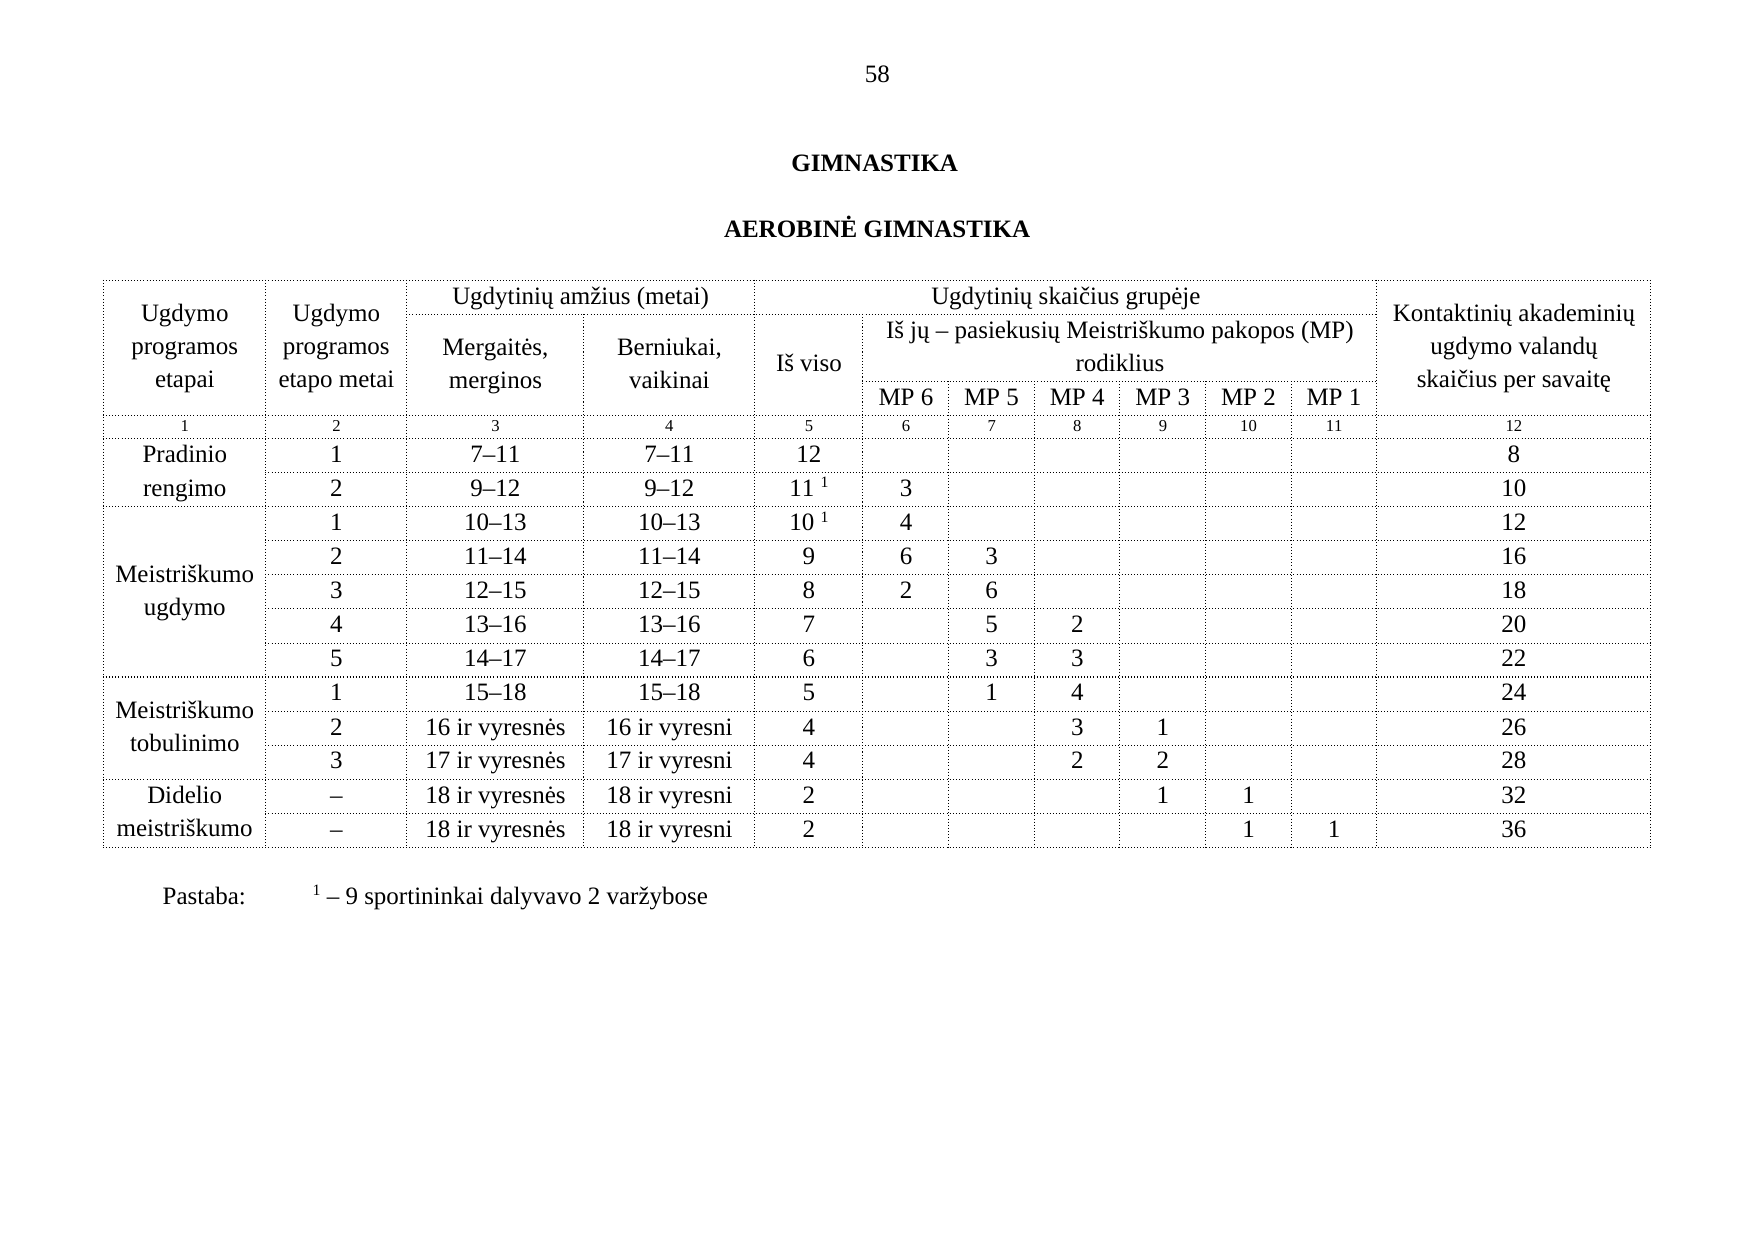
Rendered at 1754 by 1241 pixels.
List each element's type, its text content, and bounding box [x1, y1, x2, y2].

table_cell 5 [949, 608, 1034, 642]
table_header Ugdymo programos etapai [103, 280, 266, 415]
table_cell [1291, 506, 1377, 540]
table_cell 7 [755, 608, 863, 642]
table_cell 6 [863, 415, 948, 438]
table_cell [1120, 676, 1205, 711]
table_cell [1120, 643, 1205, 676]
table_cell [949, 813, 1034, 847]
table_cell 1 [266, 438, 407, 472]
table_cell 7–11 [407, 438, 584, 472]
table_cell [863, 643, 948, 676]
table_cell 16 ir vyresni [584, 711, 754, 744]
table_cell [863, 676, 948, 711]
table_cell Mergaitės, merginos [407, 314, 584, 415]
table_cell 4 [266, 608, 407, 642]
table_cell 1 [1120, 711, 1205, 744]
table_cell 18 ir vyresni [584, 779, 754, 813]
table_cell 1 [949, 676, 1034, 711]
table_header Ugdytinių skaičius grupėje [755, 280, 1377, 314]
table_cell 11–14 [584, 540, 754, 574]
table_cell 10 1 [755, 506, 863, 540]
table_cell 18 ir vyresni [584, 813, 754, 847]
table_cell 9–12 [584, 472, 754, 506]
table_cell 1 [1205, 813, 1291, 847]
table_cell – [266, 779, 407, 813]
table_cell [1205, 608, 1291, 642]
table_cell [1291, 676, 1377, 711]
table_cell [863, 438, 948, 472]
table_cell MP 1 [1291, 381, 1377, 415]
table_cell 26 [1377, 711, 1651, 744]
table_cell 18 ir vyresnės [407, 813, 584, 847]
table_cell [1291, 643, 1377, 676]
table_cell 1 [1205, 779, 1291, 813]
table_cell [1205, 472, 1291, 506]
table_cell 11 1 [755, 472, 863, 506]
table_cell 13–16 [407, 608, 584, 642]
table_cell 3 [949, 540, 1034, 574]
table_cell Iš jų – pasiekusių Meistriškumo pakopos (MP) rodiklius [863, 314, 1377, 381]
table_cell 1 [266, 506, 407, 540]
table_cell [949, 506, 1034, 540]
table_cell [1291, 608, 1377, 642]
table_cell [1291, 540, 1377, 574]
table_cell [1291, 438, 1377, 472]
table_header Kontaktinių akademinių ugdymo valandų skaičius per savaitę [1377, 280, 1651, 415]
table_cell 2 [266, 415, 407, 438]
table_cell [1205, 540, 1291, 574]
table_header Ugdymo programos etapo metai [266, 280, 407, 415]
table_cell [1120, 574, 1205, 608]
text Gimnastika [118, 148, 1636, 176]
table_cell MP 3 [1120, 381, 1205, 415]
table_cell 6 [863, 540, 948, 574]
table_cell Didelio meistriškumo [103, 779, 266, 847]
table_cell [1205, 574, 1291, 608]
table_cell 6 [755, 643, 863, 676]
table_cell 9–12 [407, 472, 584, 506]
table_cell 12 [755, 438, 863, 472]
table_cell 16 ir vyresnės [407, 711, 584, 744]
table_cell 1 [1291, 813, 1377, 847]
table_cell [1205, 711, 1291, 744]
table_cell 28 [1377, 745, 1651, 779]
table_cell 12 [1377, 506, 1651, 540]
table_cell 1 [103, 415, 266, 438]
table_cell 9 [1120, 415, 1205, 438]
table_cell 5 [755, 676, 863, 711]
table_cell [1205, 745, 1291, 779]
table_cell 2 [1120, 745, 1205, 779]
table_cell Pradinio rengimo [103, 438, 266, 506]
table_cell 16 [1377, 540, 1651, 574]
table_cell – [266, 813, 407, 847]
table_cell 12–15 [407, 574, 584, 608]
table_cell 4 [584, 415, 754, 438]
table_cell 1 [266, 676, 407, 711]
table_cell 10 [1205, 415, 1291, 438]
table_cell [1034, 506, 1120, 540]
table_cell 10 [1377, 472, 1651, 506]
table_cell 24 [1377, 676, 1651, 711]
table_cell 4 [755, 745, 863, 779]
table_cell 3 [863, 472, 948, 506]
table_cell [1291, 711, 1377, 744]
table_cell 15–18 [584, 676, 754, 711]
table_cell 7–11 [584, 438, 754, 472]
table_cell [863, 608, 948, 642]
table_cell 11–14 [407, 540, 584, 574]
table_cell 8 [1377, 438, 1651, 472]
table_cell 14–17 [407, 643, 584, 676]
table_cell 1 [1120, 779, 1205, 813]
table_cell 32 [1377, 779, 1651, 813]
table_cell Meistriškumo ugdymo [103, 506, 266, 676]
table_cell 3 [407, 415, 584, 438]
table_cell Iš viso [755, 314, 863, 415]
table_cell 12–15 [584, 574, 754, 608]
text Pastaba: 1 – 9 sportininkai dalyvavo 2 varžybose [162, 881, 1580, 909]
table_cell [863, 813, 948, 847]
table_cell 4 [863, 506, 948, 540]
table_cell 4 [755, 711, 863, 744]
table_cell 2 [1034, 608, 1120, 642]
table_cell 20 [1377, 608, 1651, 642]
table_cell 7 [949, 415, 1034, 438]
table_cell [1120, 438, 1205, 472]
table_cell 36 [1377, 813, 1651, 847]
table_cell Meistriškumo tobulinimo [103, 676, 266, 779]
table_cell [1291, 745, 1377, 779]
table_cell 12 [1377, 415, 1651, 438]
table_cell [949, 779, 1034, 813]
table_cell 3 [1034, 643, 1120, 676]
table_cell 2 [863, 574, 948, 608]
table_cell 6 [949, 574, 1034, 608]
table_cell [949, 745, 1034, 779]
table_cell [1205, 438, 1291, 472]
table_cell [1034, 813, 1120, 847]
table_cell 18 ir vyresnės [407, 779, 584, 813]
table_cell 18 [1377, 574, 1651, 608]
table_cell [1120, 813, 1205, 847]
table_cell 15–18 [407, 676, 584, 711]
table_cell [863, 779, 948, 813]
table_cell 8 [755, 574, 863, 608]
table_cell MP 4 [1034, 381, 1120, 415]
table_cell [1034, 438, 1120, 472]
table_cell 2 [755, 779, 863, 813]
table_cell Berniukai, vaikinai [584, 314, 754, 415]
table_cell [1120, 540, 1205, 574]
table_header Ugdytinių amžius (metai) [407, 280, 754, 314]
table_cell [1120, 506, 1205, 540]
table_cell 9 [755, 540, 863, 574]
table_cell 2 [755, 813, 863, 847]
table_cell 5 [755, 415, 863, 438]
table_cell [1120, 608, 1205, 642]
table_cell 2 [266, 711, 407, 744]
table_cell [1291, 472, 1377, 506]
table_cell 11 [1291, 415, 1377, 438]
table_cell 13–16 [584, 608, 754, 642]
table_cell [1034, 574, 1120, 608]
table_cell [1034, 540, 1120, 574]
table_cell [1291, 779, 1377, 813]
table_cell 17 ir vyresni [584, 745, 754, 779]
table_cell 3 [266, 745, 407, 779]
table_cell MP 6 [863, 381, 948, 415]
table_cell 3 [1034, 711, 1120, 744]
table_cell 2 [266, 540, 407, 574]
table_cell [1120, 472, 1205, 506]
table_cell 5 [266, 643, 407, 676]
table_cell 8 [1034, 415, 1120, 438]
table_cell [1034, 472, 1120, 506]
table_cell [1205, 506, 1291, 540]
table_cell [949, 472, 1034, 506]
table_cell 3 [949, 643, 1034, 676]
table_cell MP 5 [949, 381, 1034, 415]
table_cell [863, 711, 948, 744]
table_cell 3 [266, 574, 407, 608]
table_cell 10–13 [407, 506, 584, 540]
table_cell [1291, 574, 1377, 608]
table_cell [949, 438, 1034, 472]
table_cell [1205, 676, 1291, 711]
table_cell 14–17 [584, 643, 754, 676]
table_cell 22 [1377, 643, 1651, 676]
table_cell 17 ir vyresnės [407, 745, 584, 779]
table_cell [1205, 643, 1291, 676]
table_cell 4 [1034, 676, 1120, 711]
table_cell 2 [266, 472, 407, 506]
table_cell 2 [1034, 745, 1120, 779]
table_cell 10–13 [584, 506, 754, 540]
table_cell [863, 745, 948, 779]
text aerobinė gimnastika [118, 214, 1636, 242]
table_cell [1034, 779, 1120, 813]
table_cell [949, 711, 1034, 744]
table_cell MP 2 [1205, 381, 1291, 415]
